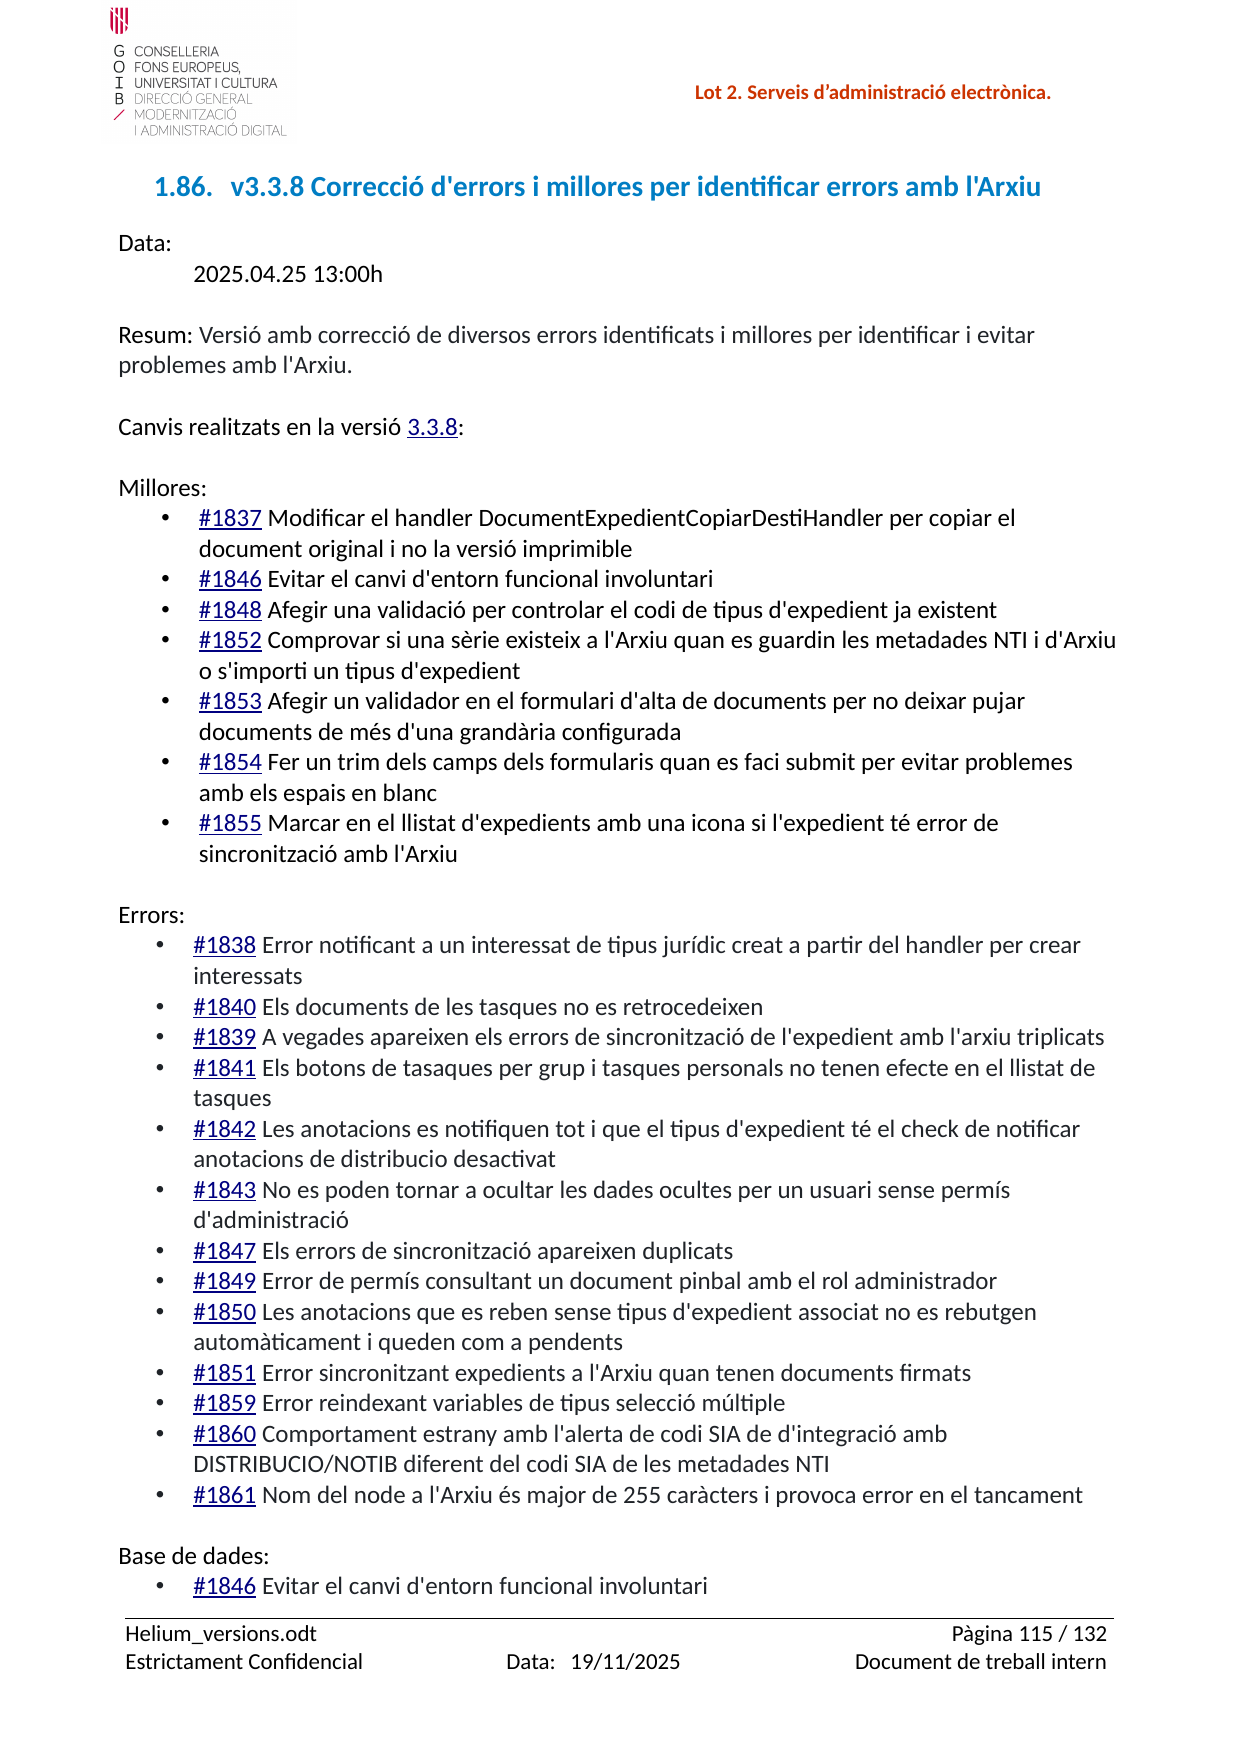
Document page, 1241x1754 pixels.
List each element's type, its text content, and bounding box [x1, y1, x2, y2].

text Errors: [118, 899, 1122, 929]
list #1843 No es poden tornar a ocultar les dades ocultes per un usuari sense permís d'administració [156, 1174, 1122, 1235]
text Resum: Versió amb correcció de diversos errors identificats i millores per identificar i evitar problemes amb l'Arxiu. [118, 319, 1122, 380]
list #1840 Els documents de les tasques no es retrocedeixen [156, 991, 1122, 1021]
list #1851 Error sincronitzant expedients a l'Arxiu quan tenen documents firmats [156, 1357, 1122, 1387]
list #1860 Comportament estrany amb l'alerta de codi SIA de d'integració amb DISTRIBUCIO/NOTIB diferent del codi SIA de les metadades NTI [156, 1418, 1122, 1479]
text Canvis realitzats en la versió 3.3.8: [118, 411, 1122, 441]
picture [100, 0, 297, 144]
list #1850 Les anotacions que es reben sense tipus d'expedient associat no es rebutgen automàticament i queden com a pendents [156, 1296, 1122, 1357]
subtitle v3.3.8 Correcció d'errors i millores per identificar errors amb l'Arxiu [153, 168, 1122, 204]
list #1849 Error de permís consultant un document pinbal amb el rol administrador [156, 1265, 1122, 1296]
list #1837 Modificar el handler DocumentExpedientCopiarDestiHandler per copiar el document original i no la versió imprimible [161, 502, 1122, 563]
list #1846 Evitar el canvi d'entorn funcional involuntari [161, 563, 1122, 594]
list #1859 Error reindexant variables de tipus selecció múltiple [156, 1387, 1122, 1418]
list #1861 Nom del node a l'Arxiu és major de 255 caràcters i provoca error en el tancament [156, 1479, 1122, 1509]
list #1847 Els errors de sincronització apareixen duplicats [156, 1235, 1122, 1265]
list #1852 Comprovar si una sèrie existeix a l'Arxiu quan es guardin les metadades NTI i d'Arxiu o s'importi un tipus d'expedient [161, 624, 1122, 685]
list #1855 Marcar en el llistat d'expedients amb una icona si l'expedient té error de sincronització amb l'Arxiu [161, 807, 1122, 868]
text 2025.04.25 13:00h [118, 258, 1122, 289]
list #1848 Afegir una validació per controlar el codi de tipus d'expedient ja existent [161, 594, 1122, 624]
list #1839 A vegades apareixen els errors de sincronització de l'expedient amb l'arxiu triplicats [156, 1021, 1122, 1052]
list #1842 Les anotacions es notifiquen tot i que el tipus d'expedient té el check de notificar anotacions de distribucio desactivat [156, 1113, 1122, 1174]
list #1838 Error notificant a un interessat de tipus jurídic creat a partir del handler per crear interessats [156, 929, 1122, 991]
list #1853 Afegir un validador en el formulari d'alta de documents per no deixar pujar documents de més d'una grandària configurada [161, 685, 1122, 746]
text Data: [118, 228, 1122, 258]
list #1846 Evitar el canvi d'entorn funcional involuntari [156, 1571, 1122, 1601]
list #1854 Fer un trim dels camps dels formularis quan es faci submit per evitar problemes amb els espais en blanc [161, 746, 1122, 807]
text Millores: [118, 472, 1122, 502]
list #1841 Els botons de tasaques per grup i tasques personals no tenen efecte en el llistat de tasques [156, 1052, 1122, 1113]
text Base de dades: [118, 1540, 1122, 1571]
